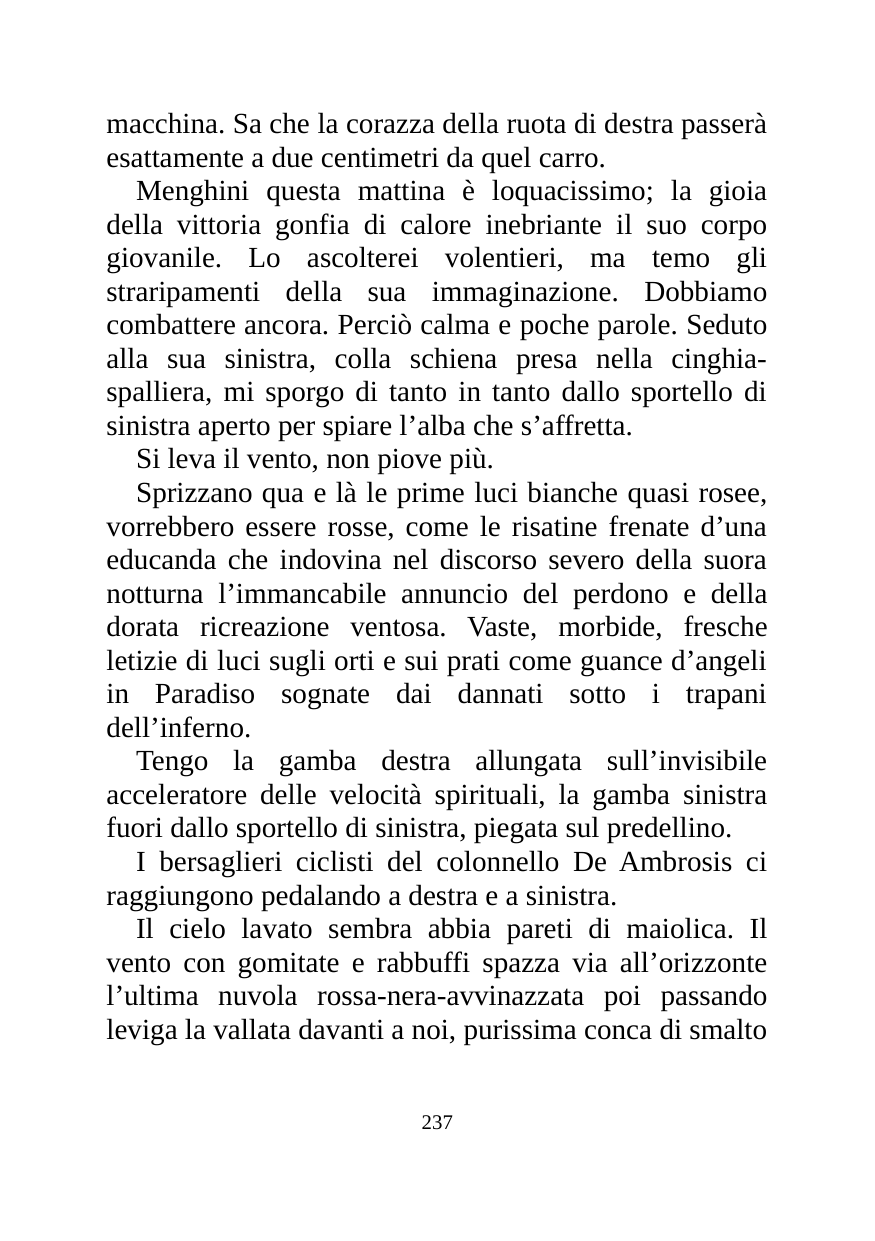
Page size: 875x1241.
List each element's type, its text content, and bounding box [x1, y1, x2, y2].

text I bersaglieri ciclisti del colonnello De Ambrosis ci raggiungono pedalando a destra e a sinistra. [106, 844, 768, 911]
text Si leva il vento, non piove più. [106, 442, 768, 475]
text Sprizzano qua e là le prime luci bianche quasi rosee, vorrebbero essere rosse, come le risatine frenate d’una educanda che indovina nel discorso severo della suora notturna l’immancabile annuncio del perdono e della dorata ricreazione ventosa. Vaste, morbide, fresche letizie di luci sugli orti e sui prati come guance d’angeli in Paradiso sognate dai dannati sotto i trapani dell’inferno. [106, 475, 768, 743]
text Menghini questa mattina è loquacissimo; la gioia della vittoria gonfia di calore inebriante il suo corpo giovanile. Lo ascolterei volentieri, ma temo gli straripamenti della sua immaginazione. Dobbiamo combattere ancora. Perciò calma e poche parole. Seduto alla sua sinistra, colla schiena presa nella cinghia-spalliera, mi sporgo di tanto in tanto dallo sportello di sinistra aperto per spiare l’alba che s’affretta. [106, 173, 768, 442]
text Tengo la gamba destra allungata sull’invisibile acceleratore delle velocità spirituali, la gamba sinistra fuori dallo sportello di sinistra, piegata sul predellino. [106, 743, 768, 844]
text Il cielo lavato sembra abbia pareti di maiolica. Il vento con gomitate e rabbuffi spazza via all’orizzonte l’ultima nuvola rossa-nera-avvinazzata poi passando leviga la vallata davanti a noi, purissima conca di smalto [106, 911, 768, 1045]
text macchina. Sa che la corazza della ruota di destra passerà esattamente a due centimetri da quel carro. [106, 106, 768, 173]
